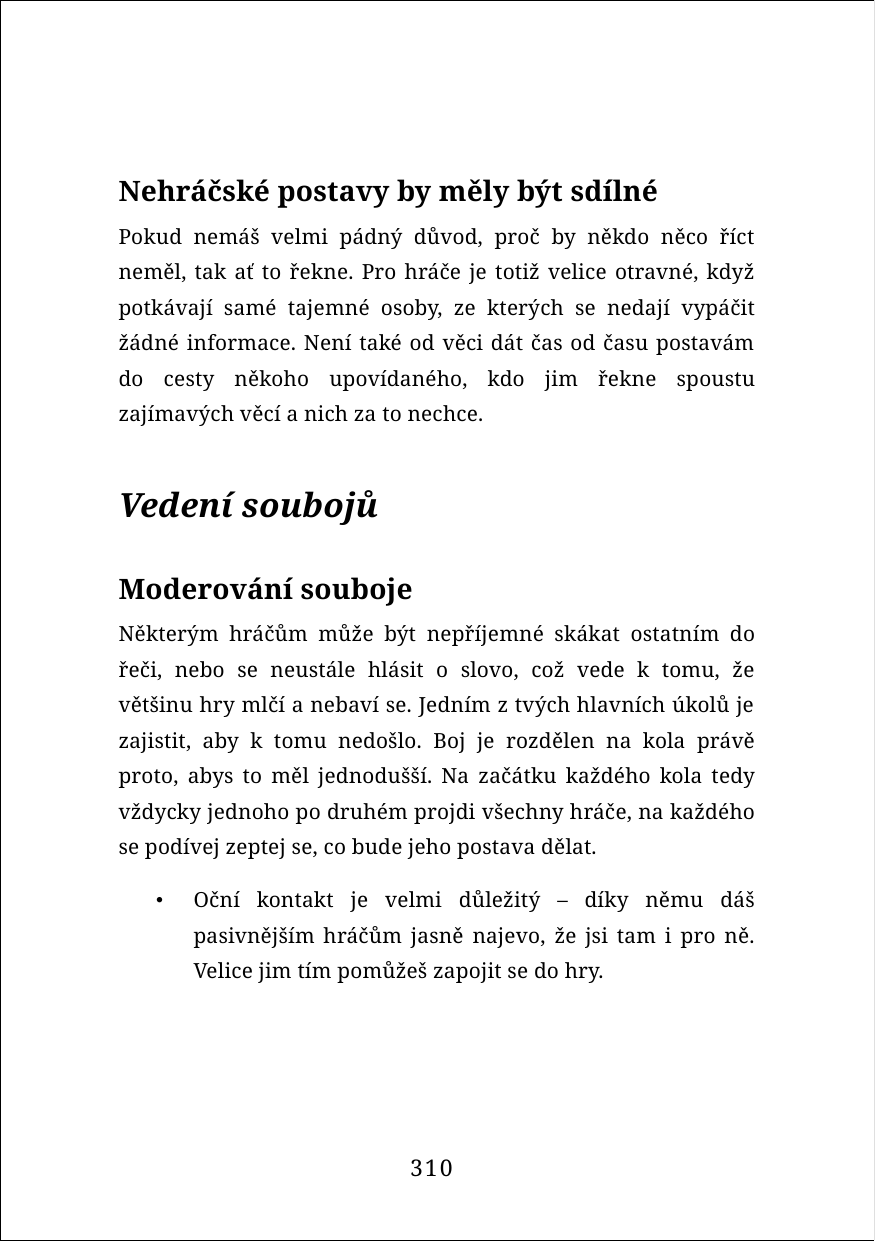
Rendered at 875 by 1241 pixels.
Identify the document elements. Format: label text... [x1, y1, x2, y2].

text Některým hráčům může být nepříjemné skákat ostatním do řeči, nebo se neustále hlásit o slovo, což vede k tomu, že většinu hry mlčí a nebaví se. Jedním z tvých hlavních úkolů je zajistit, aby k tomu nedošlo. Boj je rozdělen na kola právě proto, abys to měl jednodušší. Na začátku každého kola tedy vždycky jednoho po druhém projdi všechny hráče, na každého se podívej zeptej se, co bude jeho postava dělat. [118, 619, 756, 861]
subtitle Moderování souboje [118, 569, 756, 607]
subtitle Vedení soubojů [118, 482, 756, 528]
text Pokud nemáš velmi pádný důvod, proč by někdo něco říct neměl, tak ať to řekne. Pro hráče je totiž velice otravné, když potkávají samé tajemné osoby, ze kterých se nedají vypáčit žádné informace. Není také od věci dát čas od času postavám do cesty někoho upovídaného, kdo jim řekne spoustu zajímavých věcí a nich za to nechce. [118, 222, 756, 428]
list Oční kontakt je velmi důležitý – díky němu dáš pasivnějším hráčům jasně najevo, že jsi tam i pro ně. Velice jim tím pomůžeš zapojit se do hry. [156, 886, 756, 985]
subtitle Nehráčské postavy by měly být sdílné [118, 172, 756, 210]
